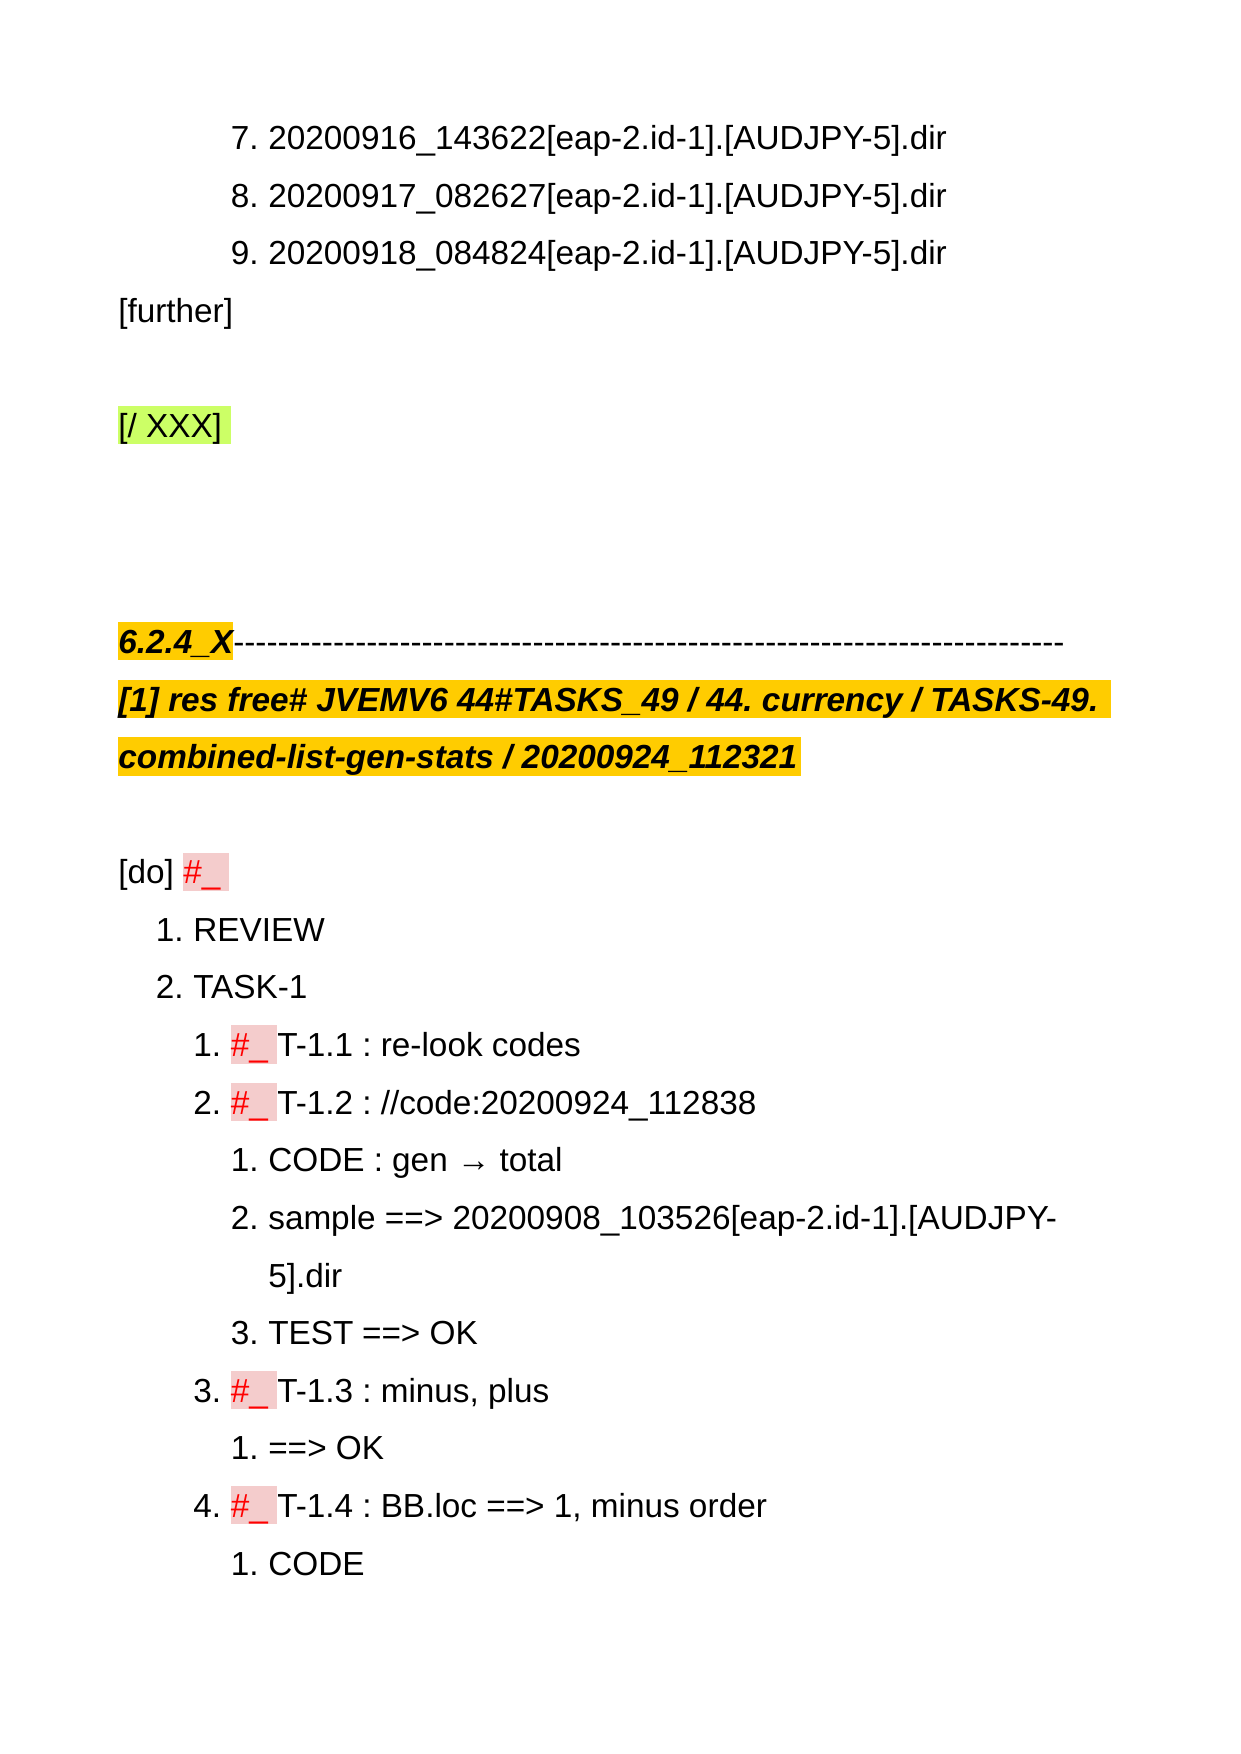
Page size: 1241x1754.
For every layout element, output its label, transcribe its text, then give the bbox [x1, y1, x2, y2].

list TASK-1 [156, 968, 1122, 1006]
text [do] #_ [118, 852, 1122, 891]
text 6.2.4_X--------------------------------------------------------------------------- [118, 622, 1122, 660]
list TEST ==> OK [231, 1313, 1122, 1352]
list REVIEW [156, 910, 1122, 948]
list 20200916_143622[eap-2.id-1].[AUDJPY-5].dir [231, 118, 1122, 157]
text [1] res free# JVEMV6 44#TASKS_49 / 44. currency / TASKS-49. combined-list-gen-stats / 20200924_112321 [118, 679, 1122, 776]
list sample ==> 20200908_103526[eap-2.id-1].[AUDJPY-5].dir [231, 1198, 1122, 1294]
list ==> OK [231, 1428, 1122, 1467]
list CODE : gen → total [231, 1140, 1122, 1179]
list #_ T-1.2 : //code:20200924_112838 [193, 1083, 1122, 1121]
text [/ XXX] [118, 348, 1122, 444]
list #_ T-1.1 : re-look codes [193, 1025, 1122, 1064]
list 20200917_082627[eap-2.id-1].[AUDJPY-5].dir [231, 176, 1122, 214]
list 20200918_084824[eap-2.id-1].[AUDJPY-5].dir [231, 233, 1122, 272]
list CODE [231, 1544, 1122, 1582]
text [further] [118, 291, 1122, 329]
list #_ T-1.4 : BB.loc ==> 1, minus order [193, 1486, 1122, 1524]
list #_ T-1.3 : minus, plus [193, 1371, 1122, 1409]
